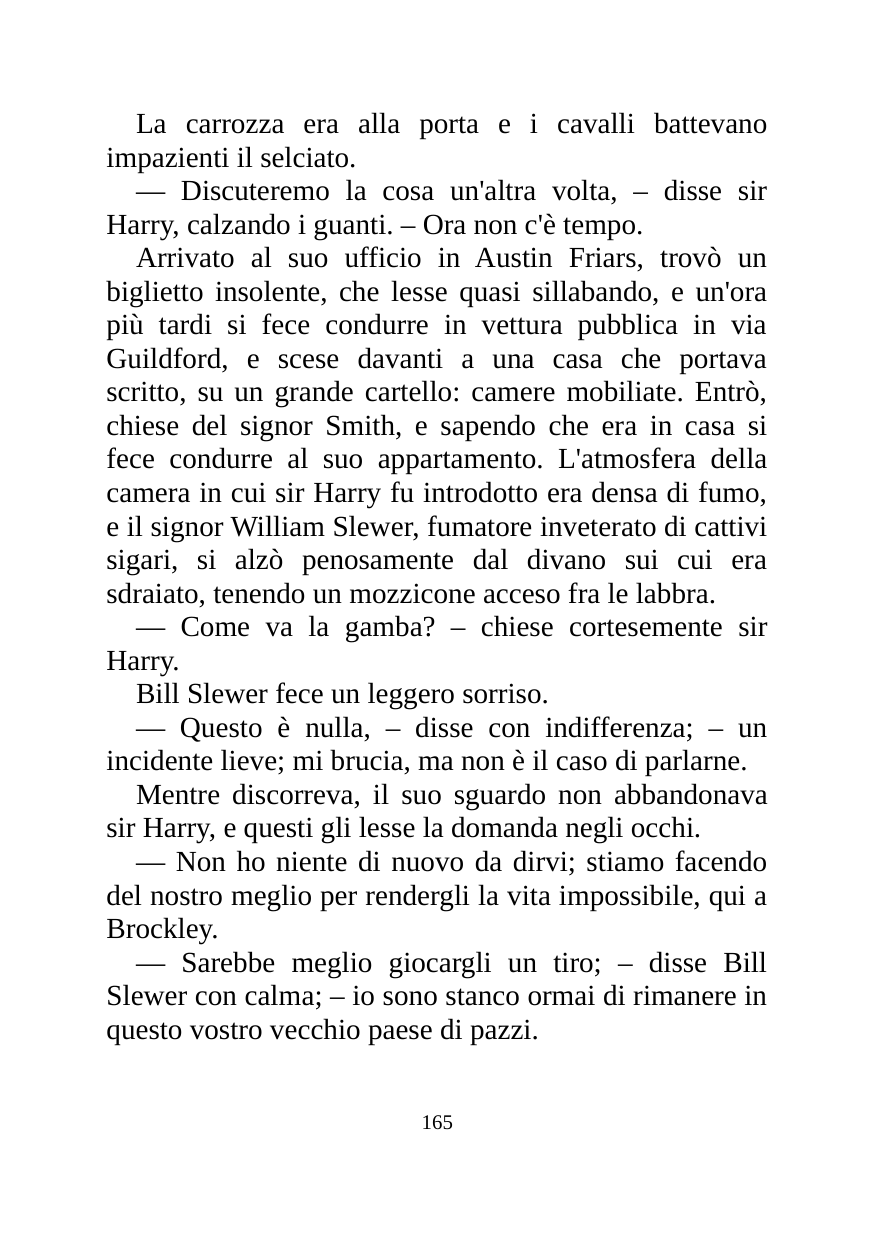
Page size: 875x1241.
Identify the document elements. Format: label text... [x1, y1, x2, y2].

text Arrivato al suo ufficio in Austin Friars, trovò un biglietto insolente, che lesse quasi sillabando, e un'ora più tardi si fece condurre in vettura pubblica in via Guildford, e scese davanti a una casa che portava scritto, su un grande cartello: camere mobiliate. Entrò, chiese del signor Smith, e sapendo che era in casa si fece condurre al suo appartamento. L'atmosfera della camera in cui sir Harry fu introdotto era densa di fumo, e il signor William Slewer, fumatore inveterato di cattivi sigari, si alzò penosamente dal divano sui cui era sdraiato, tenendo un mozzicone acceso fra le labbra. [106, 240, 768, 609]
text — Discuteremo la cosa un'altra volta, – disse sir Harry, calzando i guanti. – Ora non c'è tempo. [106, 173, 768, 240]
text Mentre discorreva, il suo sguardo non abbandonava sir Harry, e questi gli lesse la domanda negli occhi. [106, 777, 768, 844]
text — Come va la gamba? – chiese cortesemente sir Harry. [106, 609, 768, 676]
text — Sarebbe meglio giocargli un tiro; – disse Bill Slewer con calma; – io sono stanco ormai di rimanere in questo vostro vecchio paese di pazzi. [106, 945, 768, 1045]
text — Non ho niente di nuovo da dirvi; stiamo facendo del nostro meglio per rendergli la vita impossibile, qui a Brockley. [106, 844, 768, 945]
text Bill Slewer fece un leggero sorriso. [106, 676, 768, 710]
text La carrozza era alla porta e i cavalli battevano impazienti il selciato. [106, 106, 768, 173]
text — Questo è nulla, – disse con indifferenza; – un incidente lieve; mi brucia, ma non è il caso di parlarne. [106, 710, 768, 777]
